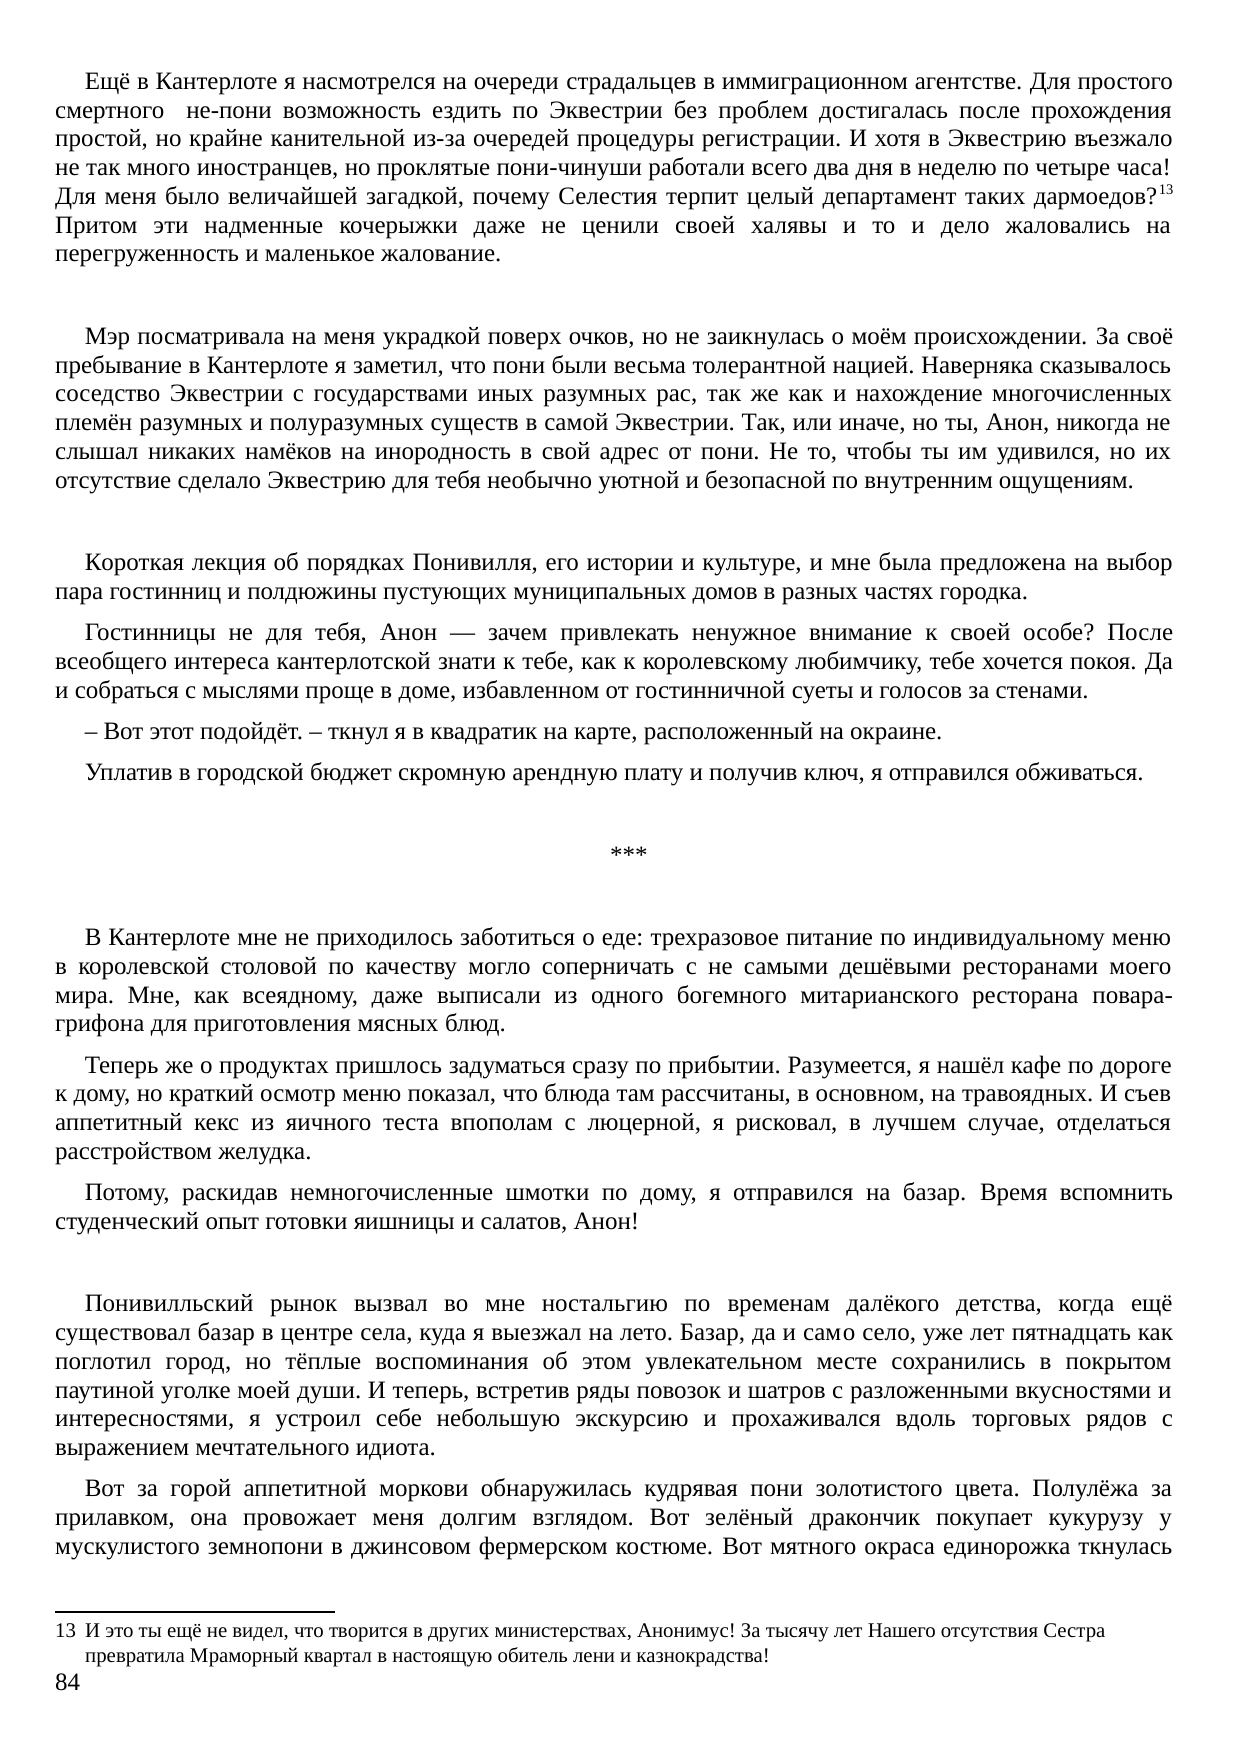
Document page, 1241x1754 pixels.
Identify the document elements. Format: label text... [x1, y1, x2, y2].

text Теперь же о продуктах пришлось задуматься сразу по прибытии. Разумеется, я нашёл кафе по дороге к дому, но краткий осмотр меню показал, что блюда там рассчитаны, в основном, на травоядных. И съев аппетитный кекс из яичного теста впополам с люцерной, я рисковал, в лучшем случае, отделаться расстройством желудка. [55, 1050, 1173, 1165]
text Короткая лекция об порядках Понивилля, его истории и культуре, и мне была предложена на выбор пара гостинниц и полдюжины пустующих муниципальных домов в разных частях городка. [55, 547, 1173, 605]
text Мэр посматривала на меня украдкой поверх очков, но не заикнулась о моём происхождении. За своё пребывание в Кантерлоте я заметил, что пони были весьма толерантной нацией. Наверняка сказывалось соседство Эквестрии с государствами иных разумных рас, так же как и нахождение многочисленных племён разумных и полуразумных существ в самой Эквестрии. Так, или иначе, но ты, Анон, никогда не слышал никаких намёков на инородность в свой адрес от пони. Не то, чтобы ты им удивился, но их отсутствие сделало Эквестрию для тебя необычно уютной и безопасной по внутренним ощущениям. [55, 321, 1173, 493]
text Уплатив в городской бюджет скромную арендную плату и получив ключ, я отправился обживаться. [55, 757, 1173, 786]
text Вот за горой аппетитной моркови обнаружилась кудрявая пони золотистого цвета. Полулёжа за прилавком, она провожает меня долгим взглядом. Вот зелёный дракончик покупает кукурузу у мускулистого земнопони в джинсовом фермерском костюме. Вот мятного окраса единорожка ткнулась [55, 1473, 1173, 1560]
text Ещё в Кантерлоте я насмотрелся на очереди страдальцев в иммиграционном агентстве. Для простого смертного не-пони возможность ездить по Эквестрии без проблем достигалась после прохождения простой, но крайне канительной из-за очередей процедуры регистрации. И хотя в Эквестрию въезжало не так много иностранцев, но проклятые пони-чинуши работали всего два дня в неделю по четыре часа! Для меня было величайшей загадкой, почему Селестия терпит целый департамент таких дармоедов? Притом эти надменные кочерыжки даже не ценили своей халявы и то и дело жаловались на перегруженность и маленькое жалование. [55, 66, 1173, 267]
text Гостинницы не для тебя, Анон — зачем привлекать ненужное внимание к своей особе? После всеобщего интереса кантерлотской знати к тебе, как к королевскому любимчику, тебе хочется покоя. Да и собраться с мыслями проще в доме, избавленном от гостинничной суеты и голосов за стенами. [55, 617, 1173, 703]
text И это ты ещё не видел, что творится в других министерствах, Анонимус! За тысячу лет Нашего отсутствия Сестра превратила Мраморный квартал в настоящую обитель лени и казнокрадства! [55, 1618, 1173, 1667]
text – Вот этот подойдёт. – ткнул я в квадратик на карте, расположенный на окраине. [55, 716, 1173, 745]
text *** [55, 840, 1173, 868]
text Понивилльский рынок вызвал во мне ностальгию по временам далёкого детства, когда ещё существовал базар в центре села, куда я выезжал на лето. Базар, да и само село, уже лет пятнадцать как поглотил город, но тёплые воспоминания об этом увлекательном месте сохранились в покрытом паутиной уголке моей души. И теперь, встретив ряды повозок и шатров с разложенными вкусностями и интересностями, я устроил себе небольшую экскурсию и прохаживался вдоль торговых рядов с выражением мечтательного идиота. [55, 1288, 1173, 1461]
text В Кантерлоте мне не приходилось заботиться о еде: трехразовое питание по индивидуальному меню в королевской столовой по качеству могло соперничать с не самыми дешёвыми ресторанами моего мира. Мне, как всеядному, даже выписали из одного богемного митарианского ресторана повара-грифона для приготовления мясных блюд. [55, 922, 1173, 1037]
text Потому, раскидав немногочисленные шмотки по дому, я отправился на базар. Время вспомнить студенческий опыт готовки яишницы и салатов, Анон! [55, 1177, 1173, 1235]
